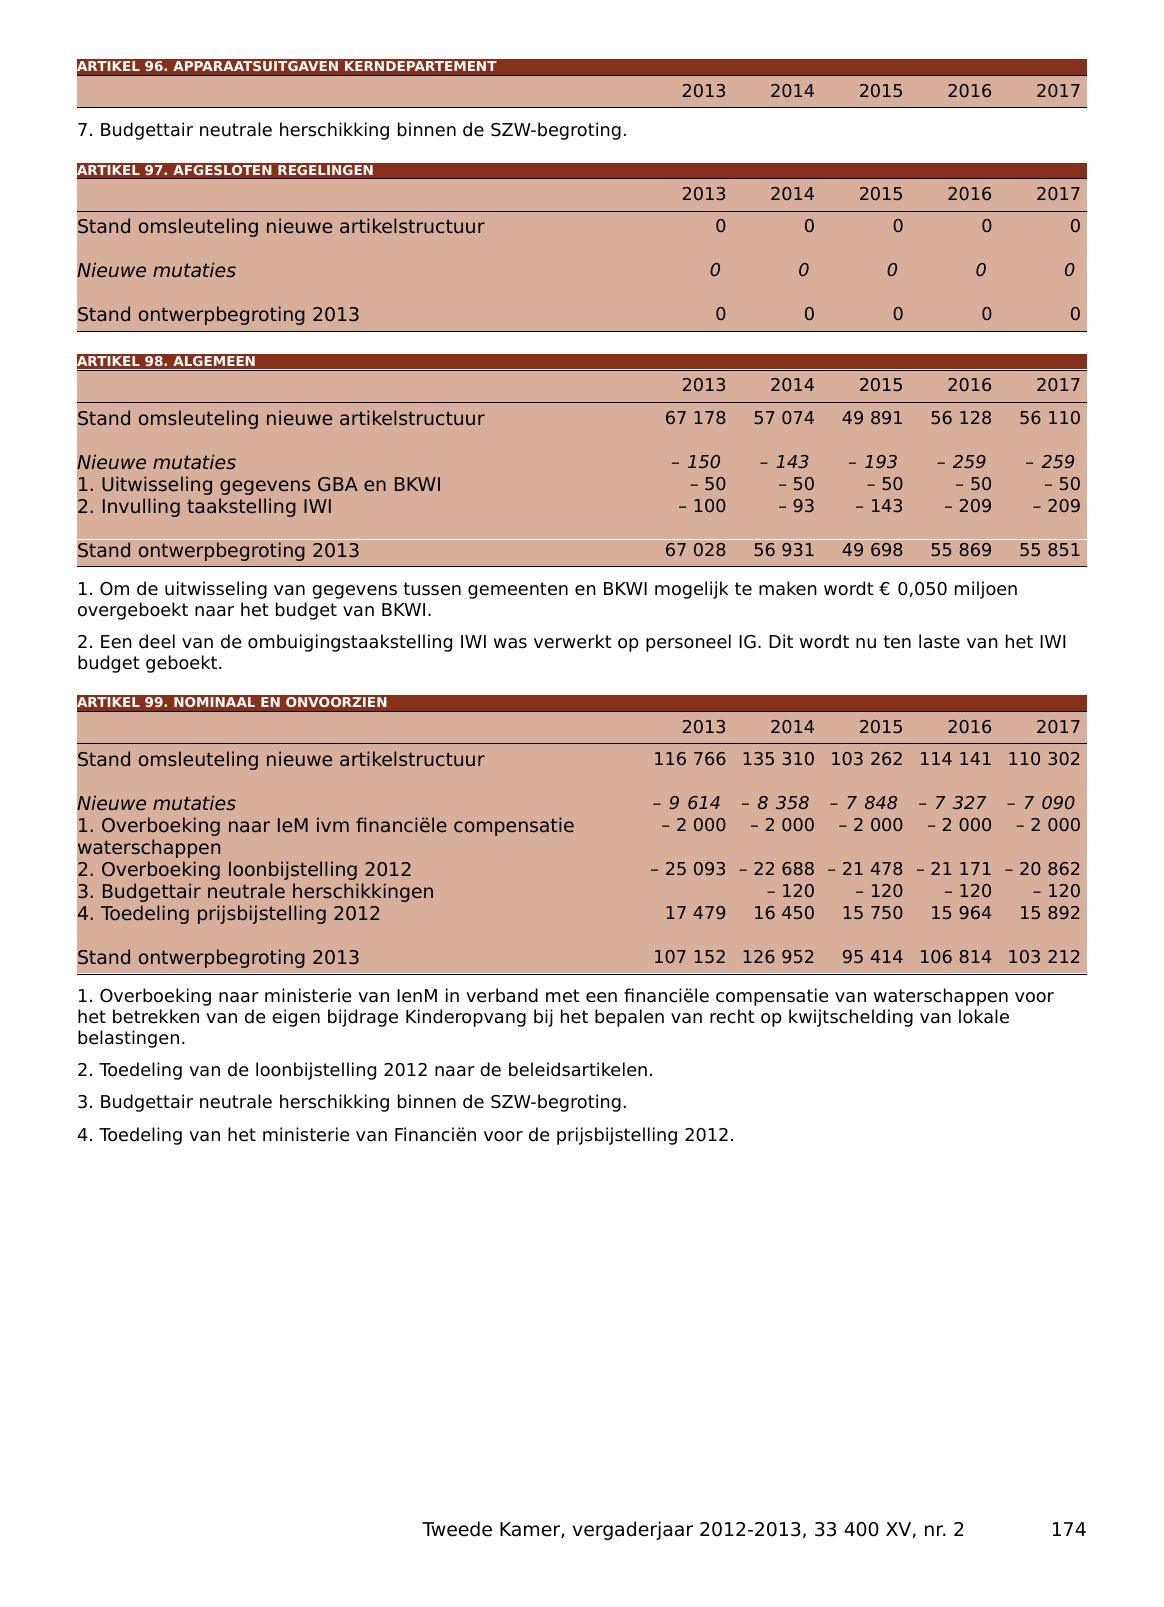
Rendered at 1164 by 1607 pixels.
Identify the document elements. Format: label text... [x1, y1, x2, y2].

table_cell – 25 093 [644, 859, 732, 881]
table_cell 2015 [821, 712, 909, 743]
table_cell 17 479 [644, 903, 732, 925]
table_cell [644, 771, 732, 793]
table_cell [821, 771, 909, 793]
table_cell [998, 430, 1087, 452]
table_cell – 120 [821, 881, 909, 903]
table_cell 0 [909, 212, 998, 238]
table_cell – 20 862 [998, 859, 1087, 881]
table_cell 2. Invulling taakstelling IWI [77, 496, 644, 518]
table_cell 0 [644, 304, 732, 331]
table_cell – 150 [644, 452, 732, 474]
table_cell – 21 478 [821, 859, 909, 881]
table_cell 126 952 [732, 947, 821, 973]
table_cell 0 [732, 212, 821, 238]
table_cell 2016 [909, 76, 998, 107]
table_cell – 2 000 [909, 815, 998, 859]
table_cell – 7 848 [821, 793, 909, 815]
table_cell 0 [821, 260, 909, 282]
table_cell 1. Overboeking naar IeM ivm financiële compensatie waterschappen [77, 815, 644, 859]
table_cell 0 [998, 304, 1087, 331]
table_cell 1. Overboeking naar ministerie van IenM in verband met een financiële compensatie van waterschappen voor het betrekken van de eigen bijdrage Kinderopvang bij het bepalen van recht op kwijtschelding van lokale belastingen. 2. Toedeling van de loonbijstelling 2012 naar de beleidsartikelen. 3. Budgettair neutrale herschikking binnen de SZW-begroting. 4. Toedeling van het ministerie van Financiën voor de prijsbijstelling 2012. [77, 975, 1087, 1145]
table_cell 0 [821, 212, 909, 238]
table_cell Stand ontwerpbegroting 2013 [77, 304, 644, 331]
table_cell [77, 371, 644, 402]
table_cell 2. Overboeking loonbijstelling 2012 [77, 859, 644, 881]
table_cell 0 [732, 304, 821, 331]
table_cell – 7 090 [998, 793, 1087, 815]
table_cell Stand omsleuteling nieuwe artikelstructuur [77, 212, 644, 238]
table_cell [77, 518, 644, 539]
table_cell 2014 [732, 76, 821, 107]
table_cell 114 141 [909, 744, 998, 771]
table_cell [998, 282, 1087, 304]
table_cell – 50 [998, 474, 1087, 496]
table_cell [732, 430, 821, 452]
table_cell 3. Budgettair neutrale herschikkingen [77, 881, 644, 903]
table_cell [821, 925, 909, 947]
table_cell [732, 238, 821, 260]
table_cell [909, 430, 998, 452]
table_cell Stand omsleuteling nieuwe artikelstructuur [77, 403, 644, 430]
table_cell 0 [909, 260, 998, 282]
table_cell – 50 [909, 474, 998, 496]
table_cell [77, 430, 644, 452]
table_cell 106 814 [909, 947, 998, 973]
table_cell 2014 [732, 371, 821, 402]
table_cell 15 892 [998, 903, 1087, 925]
table_cell 95 414 [821, 947, 909, 973]
table_header ARTIKEL 97. AFGESLOTEN REGELINGEN [77, 163, 1087, 178]
table_cell [77, 925, 644, 947]
table_cell – 120 [732, 881, 821, 903]
table_cell [909, 925, 998, 947]
table_cell 2015 [821, 76, 909, 107]
table_cell 135 310 [732, 744, 821, 771]
table_cell [644, 282, 732, 304]
table_cell 2016 [909, 712, 998, 743]
table_cell 0 [821, 304, 909, 331]
table_cell Stand omsleuteling nieuwe artikelstructuur [77, 744, 644, 771]
table_cell [732, 518, 821, 539]
table_cell – 209 [998, 496, 1087, 518]
table_cell [998, 238, 1087, 260]
table_header ARTIKEL 96. APPARAATSUITGAVEN KERNDEPARTEMENT [77, 59, 1087, 75]
table_cell – 50 [644, 474, 732, 496]
table_cell 15 964 [909, 903, 998, 925]
table_cell – 2 000 [644, 815, 732, 859]
table_cell – 259 [909, 452, 998, 474]
table_cell 56 931 [732, 540, 821, 566]
table_cell [77, 238, 644, 260]
table_cell [821, 430, 909, 452]
table_cell 116 766 [644, 744, 732, 771]
table_cell [644, 881, 732, 903]
table_cell – 50 [732, 474, 821, 496]
table_header ARTIKEL 99. NOMINAAL EN ONVOORZIEN [77, 695, 1087, 711]
table_cell [644, 518, 732, 539]
table_cell [732, 771, 821, 793]
table_cell 103 212 [998, 947, 1087, 973]
table_cell 1. Om de uitwisseling van gegevens tussen gemeenten en BKWI mogelijk te maken wordt € 0,050 miljoen overgeboekt naar het budget van BKWI. 2. Een deel van de ombuigingstaakstelling IWI was verwerkt op personeel IG. Dit wordt nu ten laste van het IWI budget geboekt. [77, 567, 1087, 673]
table_cell 2013 [644, 712, 732, 743]
table_cell 49 698 [821, 540, 909, 566]
table_cell [821, 282, 909, 304]
table_cell 67 028 [644, 540, 732, 566]
table_cell – 143 [821, 496, 909, 518]
table_cell – 2 000 [821, 815, 909, 859]
table_cell 0 [732, 260, 821, 282]
table_cell 2013 [644, 76, 732, 107]
table_cell 2017 [998, 712, 1087, 743]
table_cell 0 [644, 260, 732, 282]
table_cell 0 [644, 212, 732, 238]
table_cell – 100 [644, 496, 732, 518]
table_cell Nieuwe mutaties [77, 452, 644, 474]
table_cell 2016 [909, 371, 998, 402]
table_cell 67 178 [644, 403, 732, 430]
table_cell 55 869 [909, 540, 998, 566]
table_cell 2017 [998, 179, 1087, 211]
table_cell – 2 000 [732, 815, 821, 859]
table_cell [998, 771, 1087, 793]
table_cell [644, 238, 732, 260]
table_cell 2017 [998, 76, 1087, 107]
table_cell [821, 518, 909, 539]
table_cell 2014 [732, 179, 821, 211]
table_cell Nieuwe mutaties [77, 793, 644, 815]
table_cell [77, 179, 644, 211]
table_cell 110 302 [998, 744, 1087, 771]
table_cell Stand ontwerpbegroting 2013 [77, 947, 644, 973]
table_cell 2013 [644, 179, 732, 211]
table_cell – 143 [732, 452, 821, 474]
table_cell – 50 [821, 474, 909, 496]
table_cell 2015 [821, 179, 909, 211]
table_cell 56 128 [909, 403, 998, 430]
table_cell 2016 [909, 179, 998, 211]
table_cell 15 750 [821, 903, 909, 925]
table_cell 56 110 [998, 403, 1087, 430]
table_cell 49 891 [821, 403, 909, 430]
table_cell 1. Uitwisseling gegevens GBA en BKWI [77, 474, 644, 496]
table_cell – 21 171 [909, 859, 998, 881]
table_cell 16 450 [732, 903, 821, 925]
table_cell – 7 327 [909, 793, 998, 815]
table_cell – 120 [998, 881, 1087, 903]
table_cell – 120 [909, 881, 998, 903]
table_cell 7. Budgettair neutrale herschikking binnen de SZW-begroting. [77, 108, 1087, 141]
table_cell [732, 282, 821, 304]
table_cell [909, 518, 998, 539]
table_cell [77, 282, 644, 304]
table_cell [821, 238, 909, 260]
table_cell [909, 238, 998, 260]
table_cell Stand ontwerpbegroting 2013 [77, 540, 644, 566]
table_cell 2013 [644, 371, 732, 402]
table_cell 2017 [998, 371, 1087, 402]
table_cell [77, 771, 644, 793]
table_cell [998, 518, 1087, 539]
table_cell – 93 [732, 496, 821, 518]
table_cell [644, 430, 732, 452]
table_cell [77, 712, 644, 743]
table_cell – 193 [821, 452, 909, 474]
table_cell [644, 925, 732, 947]
table_cell – 8 358 [732, 793, 821, 815]
table_cell [909, 282, 998, 304]
table_cell 0 [998, 260, 1087, 282]
table_cell 57 074 [732, 403, 821, 430]
table_cell – 9 614 [644, 793, 732, 815]
table_cell 2015 [821, 371, 909, 402]
table_cell 103 262 [821, 744, 909, 771]
table_cell – 2 000 [998, 815, 1087, 859]
table_cell – 259 [998, 452, 1087, 474]
table_cell [77, 76, 644, 107]
table_cell 2014 [732, 712, 821, 743]
table_header ARTIKEL 98. ALGEMEEN [77, 354, 1087, 369]
table_cell Nieuwe mutaties [77, 260, 644, 282]
table_cell [998, 925, 1087, 947]
table_cell 0 [909, 304, 998, 331]
table_cell – 22 688 [732, 859, 821, 881]
table_cell [732, 925, 821, 947]
table_cell 55 851 [998, 540, 1087, 566]
table_cell 0 [998, 212, 1087, 238]
table_cell 4. Toedeling prijsbijstelling 2012 [77, 903, 644, 925]
table_cell 107 152 [644, 947, 732, 973]
table_cell [909, 771, 998, 793]
table_cell – 209 [909, 496, 998, 518]
